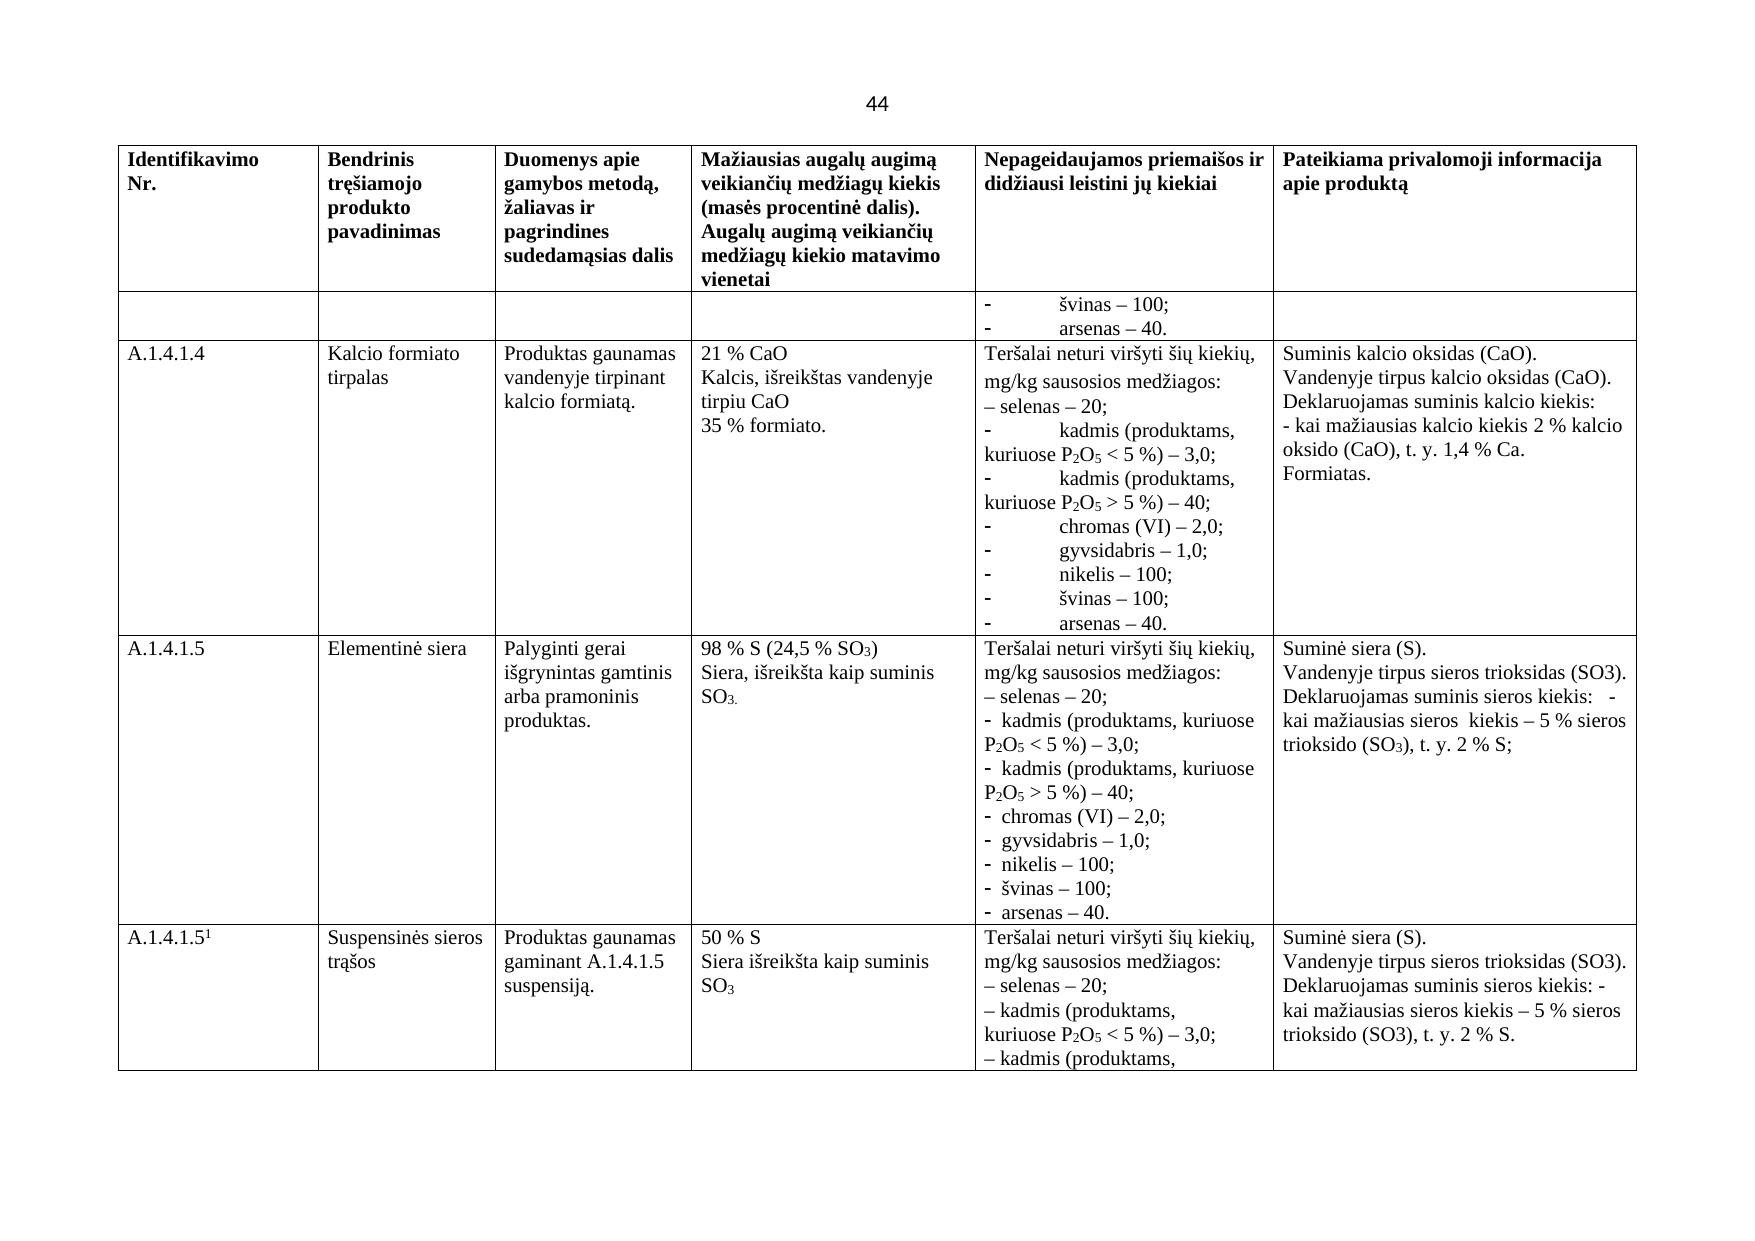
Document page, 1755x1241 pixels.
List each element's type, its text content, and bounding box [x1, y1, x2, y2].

table_cell 50 % S Siera išreikšta kaip suminis SO3 [692, 925, 975, 1070]
table_cell A.1.4.1.4 [119, 341, 318, 634]
table_cell [496, 292, 691, 340]
table_cell 98 % S (24,5 % SO3) Siera, išreikšta kaip suminis SO3. [692, 636, 975, 924]
table_cell Teršalai neturi viršyti šių kiekių, mg/kg sausosios medžiagos: – selenas – 20;  kadmis (produktams, kuriuose P2O5 < 5 %) – 3,0;  kadmis (produktams, kuriuose P2O5 > 5 %) – 40;  chromas (VI) – 2,0;  gyvsidabris – 1,0;  nikelis – 100;  švinas – 100;  arsenas – 40. [976, 341, 1273, 634]
table_header Identifikavimo Nr. [119, 146, 318, 291]
table_cell [1274, 292, 1636, 340]
table_cell [319, 292, 495, 340]
table_cell Palyginti gerai išgrynintas gamtinis arba pramoninis produktas. [496, 636, 691, 924]
table_cell [692, 292, 975, 340]
table_cell Produktas gaunamas vandenyje tirpinant kalcio formiatą. [496, 341, 691, 634]
table_header Duomenys apie gamybos metodą, žaliavas ir pagrindines sudedamąsias dalis [496, 146, 691, 291]
table_cell Suminė siera (S). Vandenyje tirpus sieros trioksidas (SO3). Deklaruojamas suminis sieros kiekis: - kai mažiausias sieros kiekis – 5 % sieros trioksido (SO3), t. y. 2 % S; [1274, 636, 1636, 924]
table_cell Suspensinės sieros trąšos [319, 925, 495, 1070]
table_cell A.1.4.1.5 [119, 636, 318, 924]
table_cell Suminė siera (S). Vandenyje tirpus sieros trioksidas (SO3). Deklaruojamas suminis sieros kiekis: - kai mažiausias sieros kiekis – 5 % sieros trioksido (SO3), t. y. 2 % S. [1274, 925, 1636, 1070]
table_cell A.1.4.1.51 [119, 925, 318, 1070]
table_cell Teršalai neturi viršyti šių kiekių, mg/kg sausosios medžiagos: – selenas – 20; kadmis (produktams, kuriuose P2O5 < 5 %) – 3,0; kadmis (produktams, kuriuose P2O5 > 5 %) – 40; chromas (VI) – 2,0; gyvsidabris – 1,0; nikelis – 100; švinas – 100; arsenas – 40. [976, 636, 1273, 924]
table_header Nepageidaujamos priemaišos ir didžiausi leistini jų kiekiai [976, 146, 1273, 291]
table_cell Teršalai neturi viršyti šių kiekių, mg/kg sausosios medžiagos: – selenas – 20; – kadmis (produktams, kuriuose P2O5 < 5 %) – 3,0; – kadmis (produktams, [976, 925, 1273, 1070]
table_cell Elementinė siera [319, 636, 495, 924]
table_header Bendrinis tręšiamojo produkto pavadinimas [319, 146, 495, 291]
table_cell Produktas gaunamas gaminant A.1.4.1.5 suspensiją. [496, 925, 691, 1070]
table_cell Suminis kalcio oksidas (CaO). Vandenyje tirpus kalcio oksidas (CaO). Deklaruojamas suminis kalcio kiekis: - kai mažiausias kalcio kiekis 2 % kalcio oksido (CaO), t. y. 1,4 % Ca. Formiatas. [1274, 341, 1636, 634]
table_cell  švinas – 100;  arsenas – 40. [976, 292, 1273, 340]
table_header Pateikiama privalomoji informacija apie produktą [1274, 146, 1636, 291]
table_cell [119, 292, 318, 340]
table_header Mažiausias augalų augimą veikiančių medžiagų kiekis (masės procentinė dalis). Augalų augimą veikiančių medžiagų kiekio matavimo vienetai [692, 146, 975, 291]
table_cell Kalcio formiato tirpalas [319, 341, 495, 634]
table_cell 21 % CaO Kalcis, išreikštas vandenyje tirpiu CaO 35 % formiato. [692, 341, 975, 634]
